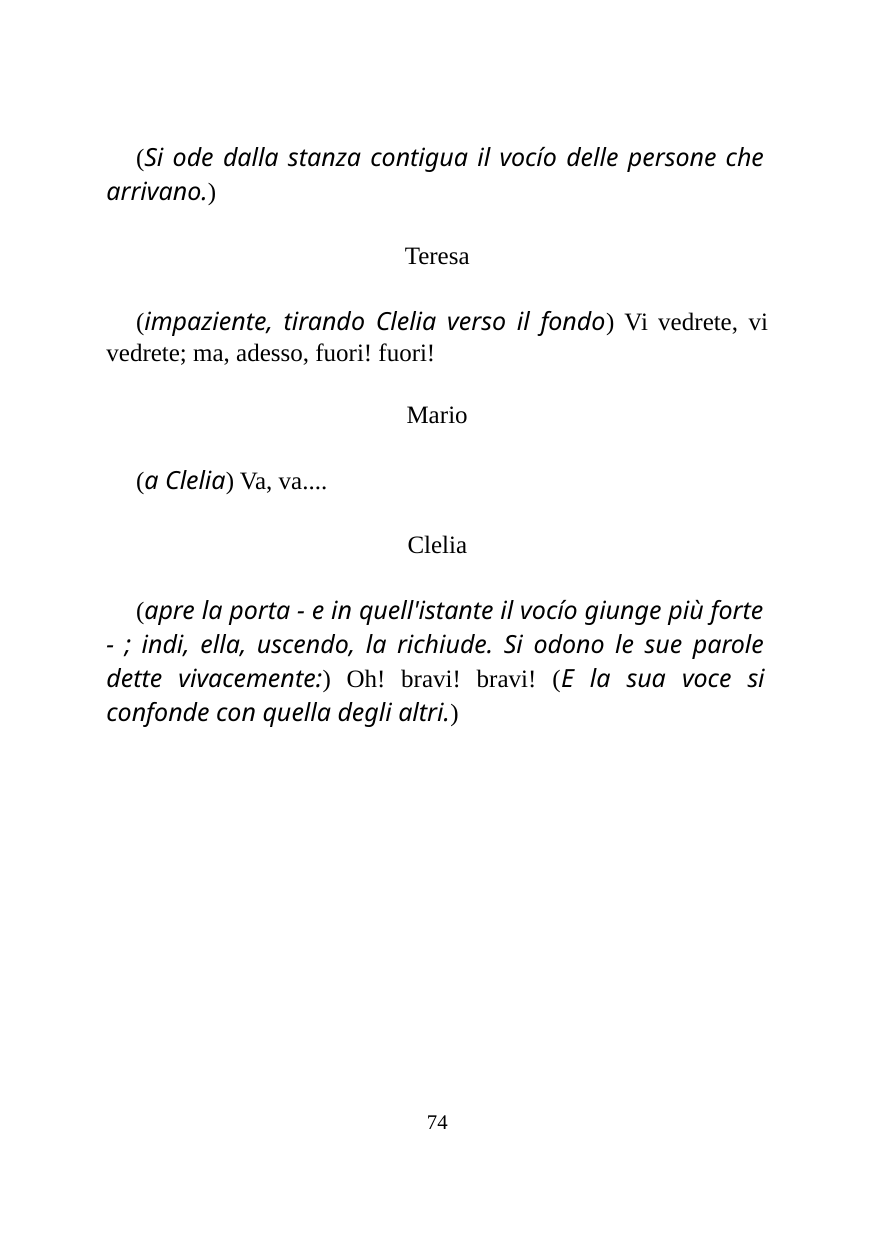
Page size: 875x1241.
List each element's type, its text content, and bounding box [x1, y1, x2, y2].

text (apre la porta - e in quell'istante il vocío giunge più forte - ; indi, ella, uscendo, la richiude. Si odono le sue parole dette vivacemente:) Oh! bravi! bravi! (E la sua voce si confonde con quella degli altri.) [106, 592, 768, 728]
text Mario [106, 400, 768, 429]
text (a Clelia) Va, va.... [106, 462, 768, 496]
text Teresa [106, 241, 768, 270]
text Clelia [106, 530, 768, 559]
text (Si ode dalla stanza contigua il vocío delle persone che arrivano.) [106, 140, 768, 208]
text (impaziente, tirando Clelia verso il fondo) Vi vedrete, vi vedrete; ma, adesso, fuori! fuori! [106, 304, 768, 367]
